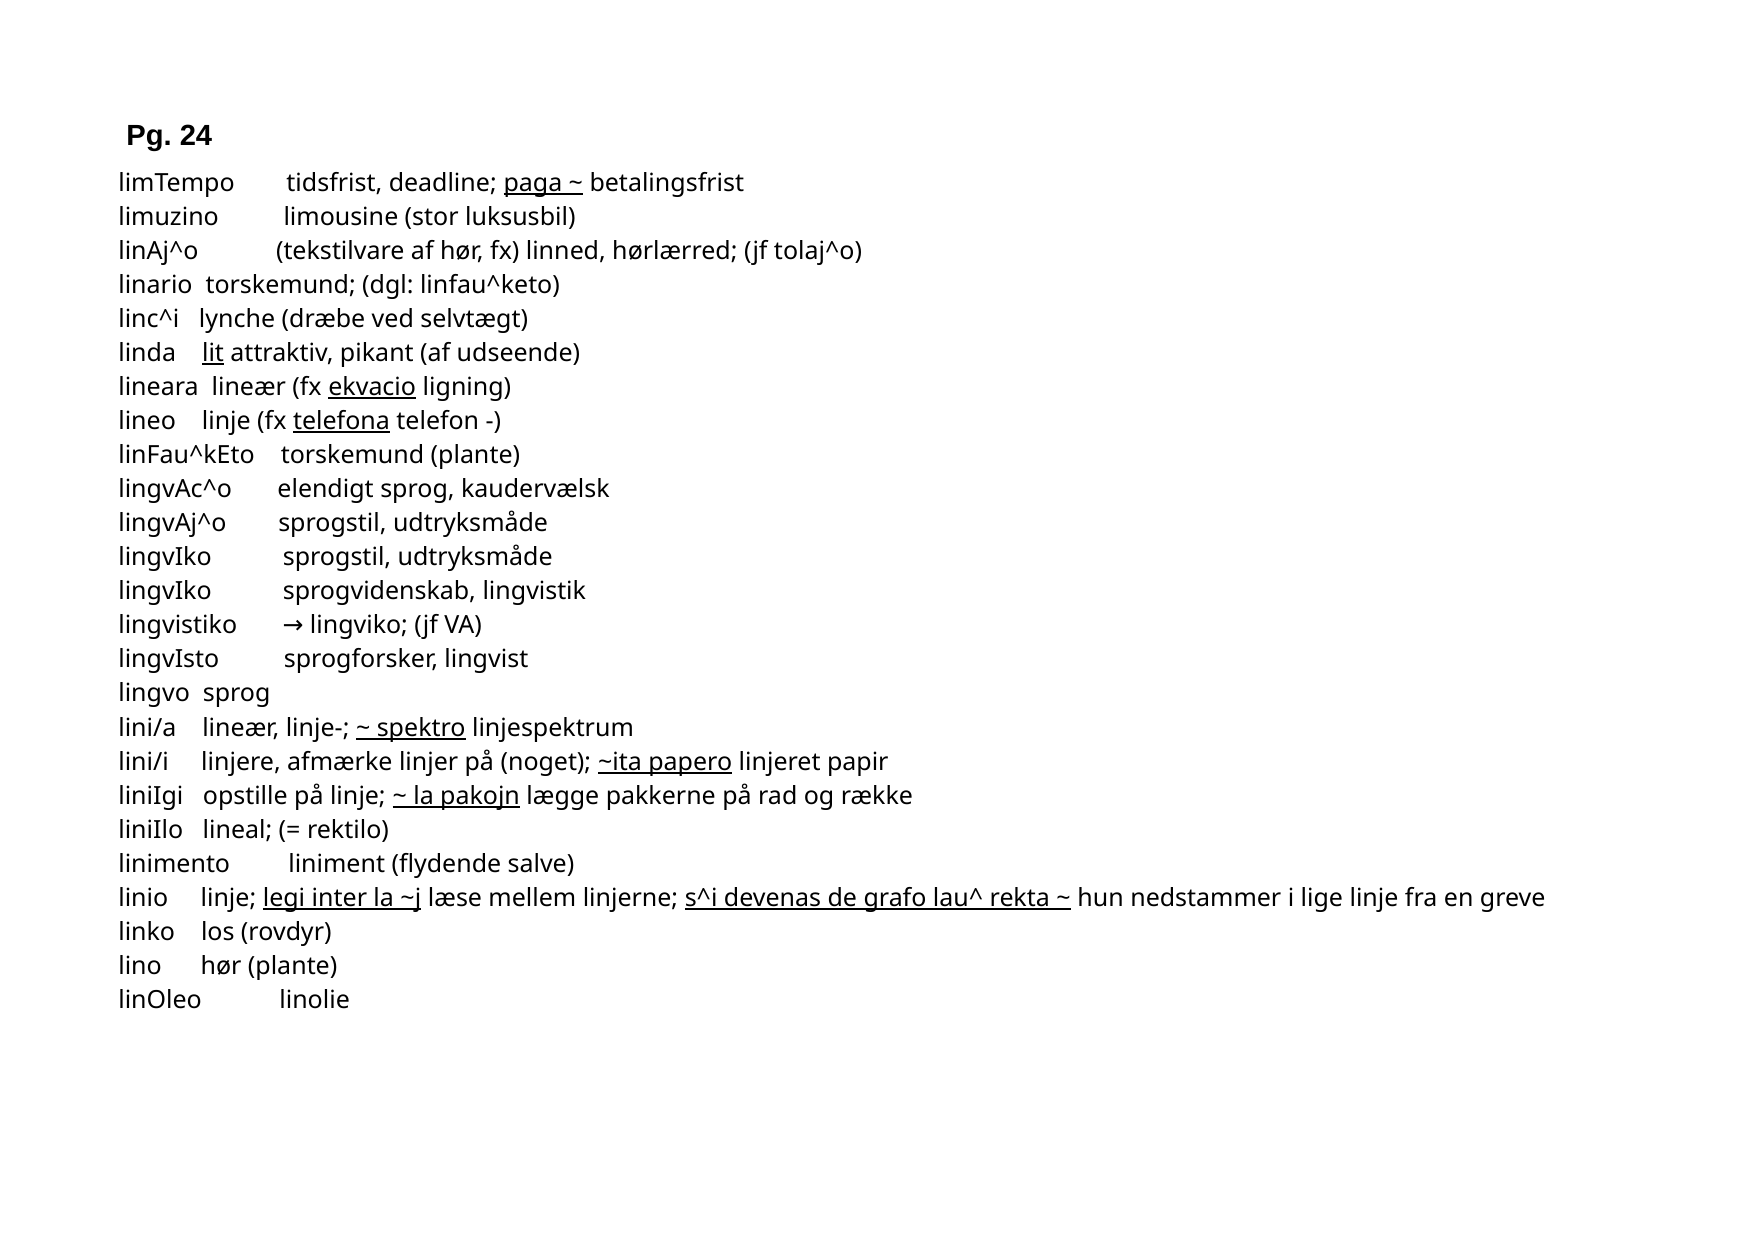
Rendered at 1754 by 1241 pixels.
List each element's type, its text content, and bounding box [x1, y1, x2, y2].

text linio linje; legi inter la ~j læse mellem linjerne; s^i devenas de grafo lau^ rekta ~ hun nedstammer i lige linje fra en greve [118, 879, 1636, 913]
text lino hør (plante) [118, 948, 1636, 982]
text linimento liniment (flydende salve) [118, 845, 1636, 879]
text linAj^o (tekstilvare af hør, fx) linned, hørlærred; (jf tolaj^o) [118, 232, 1636, 266]
text limTempo tidsfrist, deadline; paga ~ betalingsfrist [118, 164, 1636, 198]
text liniIlo lineal; (= rektilo) [118, 811, 1636, 845]
text lini/a lineær, linje-; ~ spektro linjespektrum [118, 709, 1636, 743]
text limuzino limousine (stor luksusbil) [118, 198, 1636, 232]
text lingvIsto sprogforsker, lingvist [118, 641, 1636, 675]
text lingvo sprog [118, 675, 1636, 709]
subtitle Pg. 24 [118, 118, 1636, 152]
text linko los (rovdyr) [118, 913, 1636, 948]
text lineara lineær (fx ekvacio ligning) [118, 368, 1636, 403]
text linOleo linolie [118, 982, 1636, 1016]
text lingvAj^o sprogstil, udtryksmåde [118, 505, 1636, 539]
text linda lit attraktiv, pikant (af udseende) [118, 334, 1636, 368]
text linc^i lynche (dræbe ved selvtægt) [118, 300, 1636, 334]
text liniIgi opstille på linje; ~ la pakojn lægge pakkerne på rad og række [118, 777, 1636, 811]
text linFau^kEto torskemund (plante) [118, 437, 1636, 471]
text linario torskemund; (dgl: linfau^keto) [118, 266, 1636, 300]
text lingvAc^o elendigt sprog, kaudervælsk [118, 471, 1636, 505]
text lingvIko sprogstil, udtryksmåde [118, 539, 1636, 573]
text lineo linje (fx telefona telefon -) [118, 403, 1636, 437]
text lini/i linjere, afmærke linjer på (noget); ~ita papero linjeret papir [118, 743, 1636, 777]
text lingvistiko → lingviko; (jf VA) [118, 607, 1636, 641]
text lingvIko sprogvidenskab, lingvistik [118, 573, 1636, 607]
